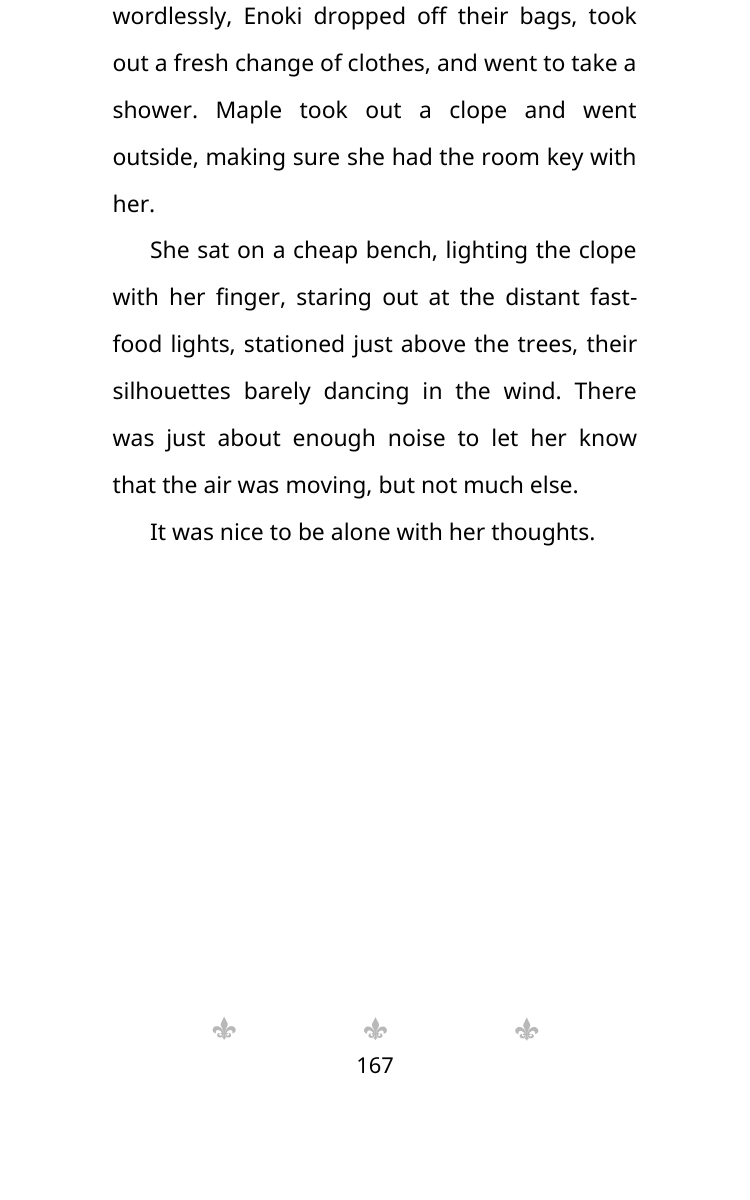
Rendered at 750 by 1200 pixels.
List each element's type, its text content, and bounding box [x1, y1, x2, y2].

text It was nice to be alone with her thoughts. [112, 516, 637, 547]
text She sat on a cheap bench, lighting the clope with her finger, staring out at the distant fast-food lights, stationed just above the trees, their silhouettes barely dancing in the wind. There was just about enough noise to let her know that the air was moving, but not much else. [112, 234, 637, 500]
text wordlessly, Enoki dropped off their bags, took out a fresh change of clothes, and went to take a shower. Maple took out a clope and went outside, making sure she had the room key with her. [112, 0, 637, 219]
